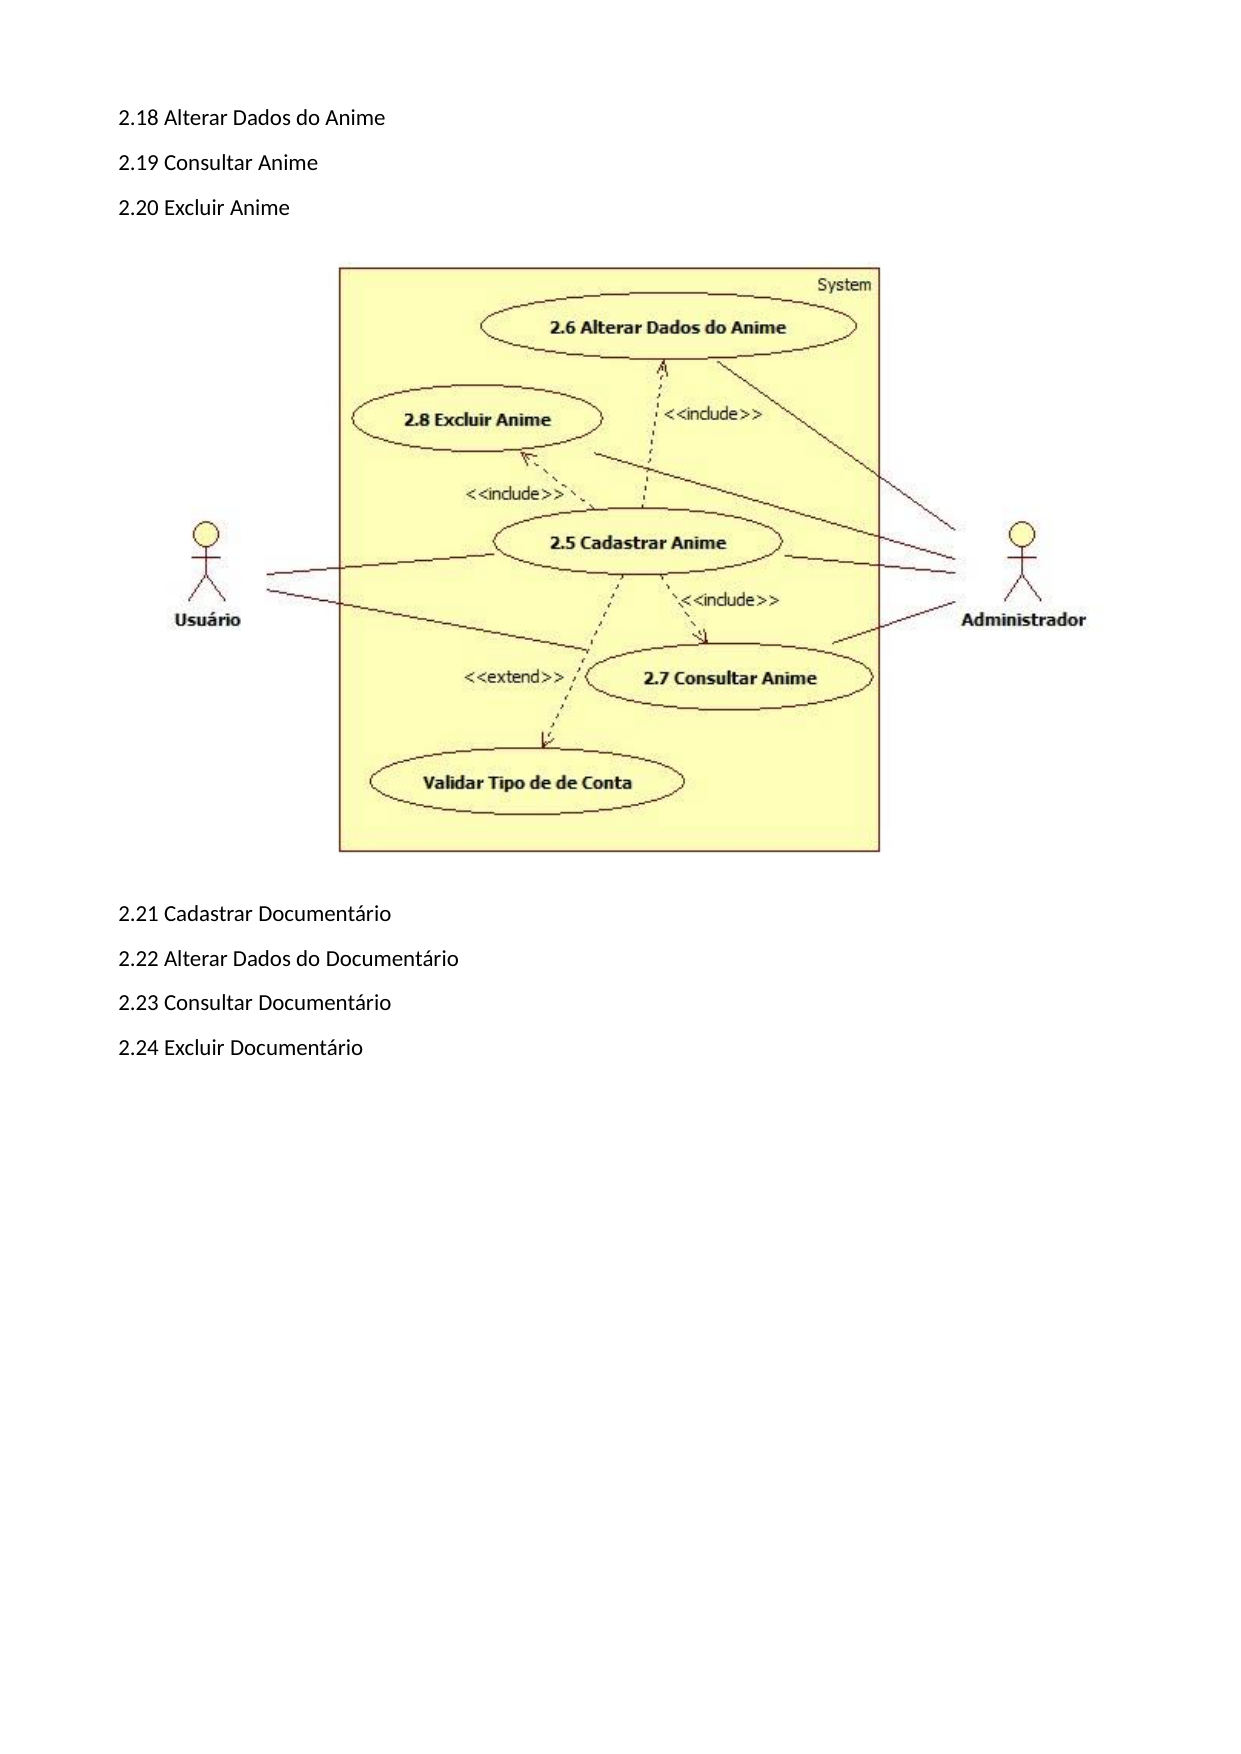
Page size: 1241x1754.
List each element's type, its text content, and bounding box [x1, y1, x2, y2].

subtitle 2.24 Excluir Documentário [118, 1033, 1122, 1061]
subtitle 2.19 Consultar Anime [118, 148, 1122, 176]
subtitle 2.23 Consultar Documentário [118, 988, 1122, 1016]
subtitle 2.21 Cadastrar Documentário [118, 899, 1122, 927]
subtitle 2.22 Alterar Dados do Documentário [118, 944, 1122, 972]
subtitle 2.18 Alterar Dados do Anime [118, 103, 1122, 131]
subtitle 2.20 Excluir Anime [118, 193, 1122, 221]
